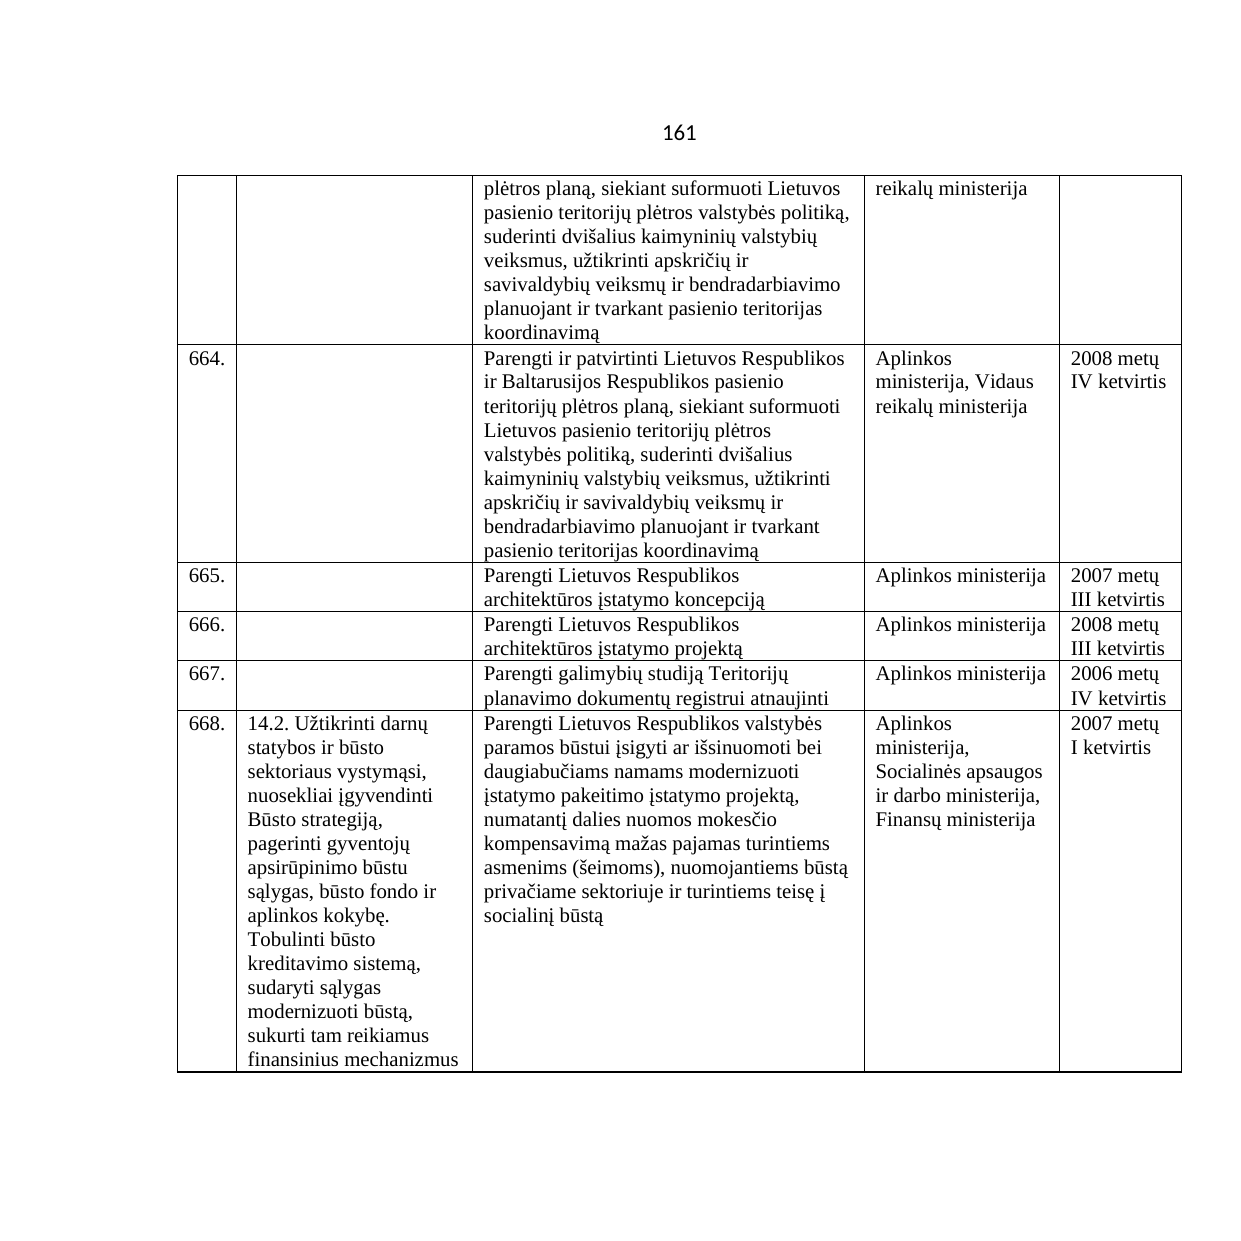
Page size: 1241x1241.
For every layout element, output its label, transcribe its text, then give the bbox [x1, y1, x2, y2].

table_cell 668. [178, 711, 236, 1071]
table_cell [237, 612, 472, 660]
table_cell reikalų ministerija [865, 176, 1059, 344]
table_cell Aplinkos ministerija [865, 563, 1059, 611]
table_cell 2008 metų IV ketvirtis [1060, 345, 1181, 562]
table_cell 665. [178, 563, 236, 611]
table_cell [1060, 176, 1181, 344]
table_cell 14.2. Užtikrinti darnų statybos ir būsto sektoriaus vystymąsi, nuosekliai įgyvendinti Būsto strategiją, pagerinti gyventojų apsirūpinimo būstu sąlygas, būsto fondo ir aplinkos kokybę. Tobulinti būsto kreditavimo sistemą, sudaryti sąlygas modernizuoti būstą, sukurti tam reikiamus finansinius mechanizmus [237, 711, 472, 1071]
table_cell [237, 345, 472, 562]
table_cell plėtros planą, siekiant suformuoti Lietuvos pasienio teritorijų plėtros valstybės politiką, suderinti dvišalius kaimyninių valstybių veiksmus, užtikrinti apskričių ir savivaldybių veiksmų ir bendradarbiavimo planuojant ir tvarkant pasienio teritorijas koordinavimą [473, 176, 864, 344]
table_cell 666. [178, 612, 236, 660]
table_cell Parengti ir patvirtinti Lietuvos Respublikos ir Baltarusijos Respublikos pasienio teritorijų plėtros planą, siekiant suformuoti Lietuvos pasienio teritorijų plėtros valstybės politiką, suderinti dvišalius kaimyninių valstybių veiksmus, užtikrinti apskričių ir savivaldybių veiksmų ir bendradarbiavimo planuojant ir tvarkant pasienio teritorijas koordinavimą [473, 345, 864, 562]
table_cell Aplinkos ministerija [865, 612, 1059, 660]
table_cell [237, 661, 472, 709]
table_cell [237, 176, 472, 344]
table_cell 2008 metų III ketvirtis [1060, 612, 1181, 660]
table_cell 2007 metų III ketvirtis [1060, 563, 1181, 611]
table_cell Aplinkos ministerija, Socialinės apsaugos ir darbo ministerija, Finansų ministerija [865, 711, 1059, 1071]
table_cell [178, 176, 236, 344]
table_cell Aplinkos ministerija [865, 661, 1059, 709]
table_cell Parengti Lietuvos Respublikos valstybės paramos būstui įsigyti ar išsinuomoti bei daugiabučiams namams modernizuoti įstatymo pakeitimo įstatymo projektą, numatantį dalies nuomos mokesčio kompensavimą mažas pajamas turintiems asmenims (šeimoms), nuomojantiems būstą privačiame sektoriuje ir turintiems teisę į socialinį būstą [473, 711, 864, 1071]
table_cell 2007 metų I ketvirtis [1060, 711, 1181, 1071]
table_cell Parengti galimybių studiją Teritorijų planavimo dokumentų registrui atnaujinti [473, 661, 864, 709]
table_cell 2006 metų IV ketvirtis [1060, 661, 1181, 709]
table_cell 664. [178, 345, 236, 562]
table_cell Parengti Lietuvos Respublikos architektūros įstatymo projektą [473, 612, 864, 660]
table_cell 667. [178, 661, 236, 709]
table_cell Aplinkos ministerija, Vidaus reikalų ministerija [865, 345, 1059, 562]
table_cell Parengti Lietuvos Respublikos architektūros įstatymo koncepciją [473, 563, 864, 611]
table_cell [237, 563, 472, 611]
